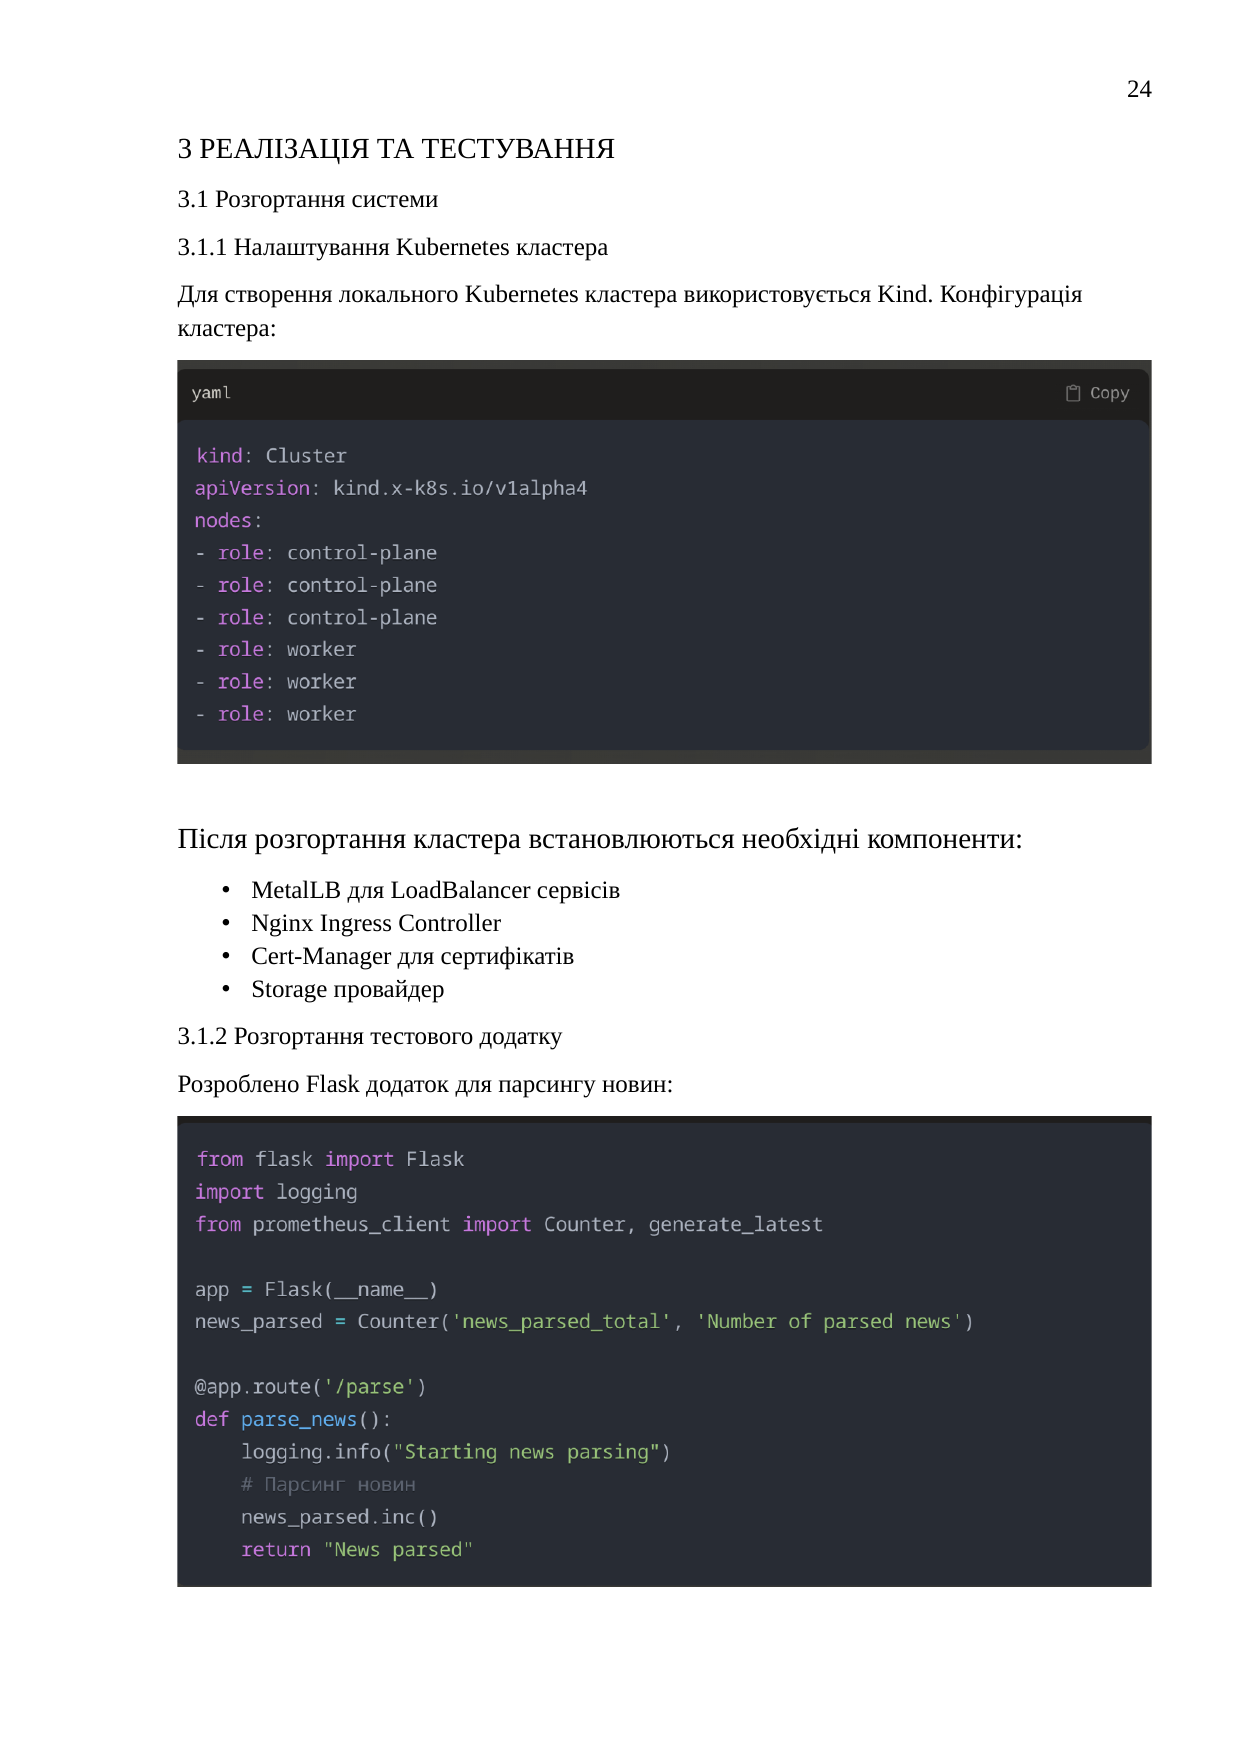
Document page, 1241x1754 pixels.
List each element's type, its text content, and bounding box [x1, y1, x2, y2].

text 3.1 Розгортання системи [177, 184, 1152, 213]
text Після розгортання кластера встановлюються необхідні компоненти: [177, 822, 1152, 855]
list Cert-Manager для сертифікатів [222, 941, 1152, 969]
text 3.1.2 Розгортання тестового додатку [177, 1021, 1152, 1050]
picture [177, 1116, 1152, 1587]
list Storage провайдер [222, 974, 1152, 1003]
list MetalLB для LoadBalancer сервісів [222, 875, 1152, 903]
picture [177, 360, 1152, 764]
list Nginx Ingress Controller [222, 908, 1152, 937]
text Розроблено Flask додаток для парсингу новин: [177, 1069, 1152, 1098]
text Для створення локального Kubernetes кластера використовується Kind. Конфігурація кластера: [177, 279, 1152, 341]
text 3 РЕАЛІЗАЦІЯ ТА ТЕСТУВАННЯ [177, 131, 1152, 165]
text 3.1.1 Налаштування Kubernetes кластера [177, 232, 1152, 261]
